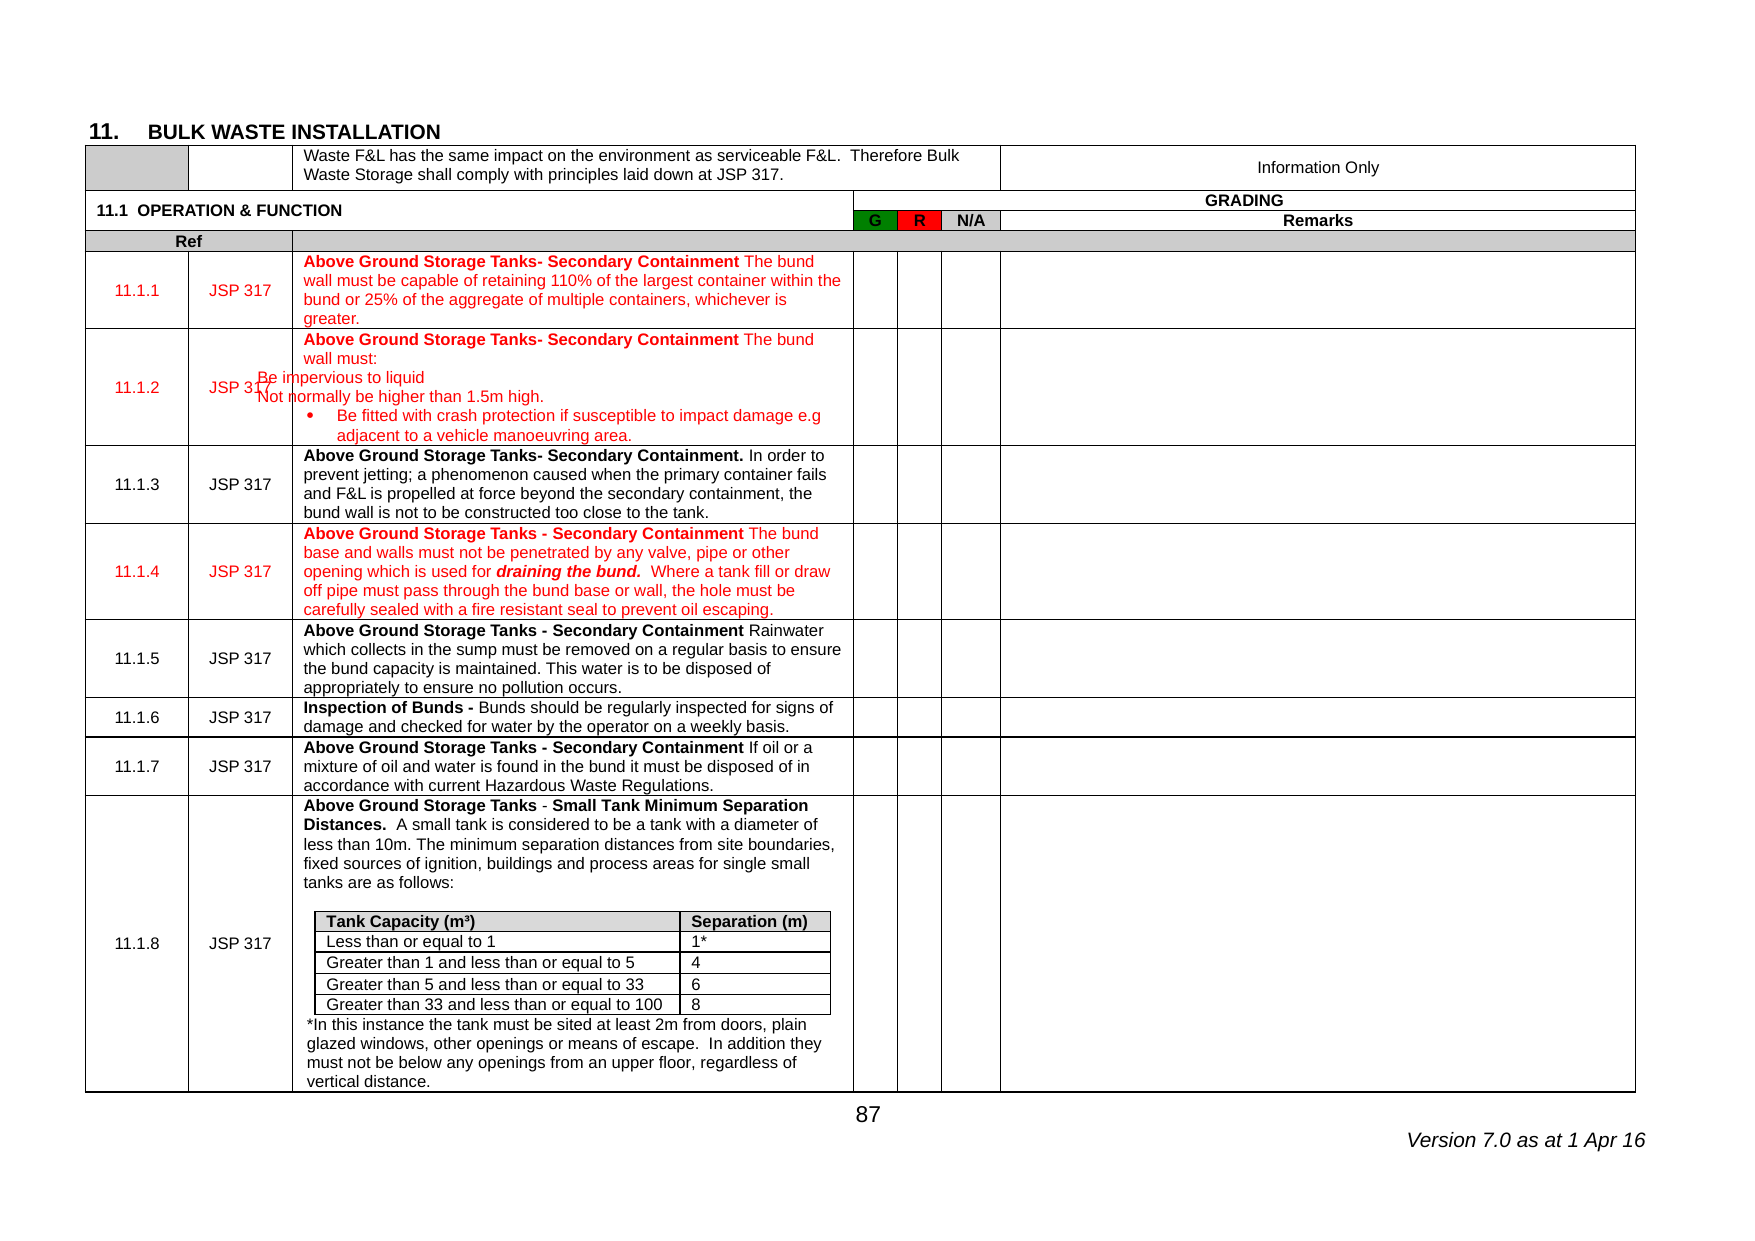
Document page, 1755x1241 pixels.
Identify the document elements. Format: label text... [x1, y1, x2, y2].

table_cell [898, 698, 941, 736]
table_cell GRADING [854, 191, 1635, 210]
table_cell [854, 620, 897, 697]
table_cell N/A [942, 211, 1000, 230]
table_cell 11.1.2 [86, 329, 188, 445]
table_cell Above Ground Storage Tanks- Secondary Containment The bund wall must be capable of retaining 110% of the largest container within the bund or 25% of the aggregate of multiple containers, whichever is greater. [293, 252, 853, 328]
table_cell [854, 329, 897, 445]
table_cell [854, 796, 897, 1091]
table_cell 6 [681, 974, 830, 993]
table_cell [1001, 446, 1635, 522]
table_cell [942, 329, 1000, 445]
table_cell [942, 620, 1000, 697]
table_cell [942, 698, 1000, 736]
table_cell [942, 446, 1000, 522]
table_cell 11.1 OPERATION & FUNCTION [86, 191, 853, 230]
table_cell 11.1.6 [86, 698, 188, 736]
table_cell 11.1.8 [86, 796, 188, 1091]
text 11. BULK WASTE INSTALLATION [89, 118, 1648, 144]
table_cell 1* [681, 932, 830, 951]
table_cell 11.1.7 [86, 738, 188, 795]
table_cell JSP 317 [189, 252, 292, 328]
table_cell JSP 317 [189, 796, 292, 1091]
table_cell [1001, 252, 1635, 328]
table_cell 11.1.3 [86, 446, 188, 522]
table_cell [942, 796, 1000, 1091]
table_cell Less than or equal to 1 [316, 932, 679, 951]
table_cell [854, 524, 897, 619]
table_cell JSP 317 [189, 329, 292, 445]
table_cell [1001, 620, 1635, 697]
table_cell [854, 252, 897, 328]
table_header [86, 146, 188, 190]
table_cell [942, 524, 1000, 619]
table_cell Above Ground Storage Tanks - Small Tank Minimum Separation Distances. A small tank is considered to be a tank with a diameter of less than 10m. The minimum separation distances from site boundaries, fixed sources of ignition, buildings and process areas for single small tanks are as follows: *In this instance the tank must be sited at least 2m from doors, plain glazed windows, other openings or means of escape. In addition they must not be below any openings from an upper floor, regardless of vertical distance. [293, 796, 853, 1091]
table_cell Ref [86, 231, 292, 251]
table_cell G [854, 211, 897, 230]
table_cell Remarks [1001, 211, 1635, 230]
table_header [189, 146, 292, 190]
table_cell Above Ground Storage Tanks - Secondary Containment Rainwater which collects in the sump must be removed on a regular basis to ensure the bund capacity is maintained. This water is to be disposed of appropriately to ensure no pollution occurs. [293, 620, 853, 697]
table_header Tank Capacity (m³) [316, 912, 679, 931]
table_cell 11.1.5 [86, 620, 188, 697]
table_header Separation (m) [681, 912, 830, 931]
table_cell Inspection of Bunds - Bunds should be regularly inspected for signs of damage and checked for water by the operator on a weekly basis. [293, 698, 853, 736]
table_cell [854, 698, 897, 736]
table_cell [942, 738, 1000, 795]
table_cell [898, 252, 941, 328]
table_cell Greater than 1 and less than or equal to 5 [316, 953, 679, 973]
table_cell Above Ground Storage Tanks- Secondary Containment The bund wall must: Be impervious to liquid Not normally be higher than 1.5m high. Be fitted with crash protection if susceptible to impact damage e.g adjacent to a vehicle manoeuvring area. [293, 329, 853, 445]
table_cell [898, 796, 941, 1091]
table_cell [1001, 796, 1635, 1091]
table_cell JSP 317 [189, 738, 292, 795]
table_cell 11.1.1 [86, 252, 188, 328]
table_cell Greater than 5 and less than or equal to 33 [316, 974, 679, 993]
table_cell JSP 317 [189, 446, 292, 522]
table_cell Above Ground Storage Tanks- Secondary Containment. In order to prevent jetting; a phenomenon caused when the primary container fails and F&L is propelled at force beyond the secondary containment, the bund wall is not to be constructed too close to the tank. [293, 446, 853, 522]
table_cell [898, 329, 941, 445]
table_cell JSP 317 [189, 524, 292, 619]
table_header Waste F&L has the same impact on the environment as serviceable F&L. Therefore Bulk Waste Storage shall comply with principles laid down at JSP 317. [293, 146, 1000, 190]
table_cell Above Ground Storage Tanks - Secondary Containment The bund base and walls must not be penetrated by any valve, pipe or other opening which is used for draining the bund. Where a tank fill or draw off pipe must pass through the bund base or wall, the hole must be carefully sealed with a fire resistant seal to prevent oil escaping. [293, 524, 853, 619]
table_cell JSP 317 [189, 620, 292, 697]
table_cell [854, 446, 897, 522]
table_cell [1001, 698, 1635, 736]
table_cell [854, 738, 897, 795]
table_cell [1001, 329, 1635, 445]
table_cell [898, 524, 941, 619]
table_cell 11.1.4 [86, 524, 188, 619]
table_cell [898, 620, 941, 697]
table_cell [1001, 524, 1635, 619]
table_cell [293, 231, 1635, 251]
table_cell 4 [681, 953, 830, 973]
table_cell [898, 738, 941, 795]
table_cell JSP 317 [189, 698, 292, 736]
table_cell Greater than 33 and less than or equal to 100 [316, 995, 679, 1014]
table_cell [898, 446, 941, 522]
table_cell 8 [681, 995, 830, 1014]
table_cell Above Ground Storage Tanks - Secondary Containment If oil or a mixture of oil and water is found in the bund it must be disposed of in accordance with current Hazardous Waste Regulations. [293, 738, 853, 795]
table_cell [1001, 738, 1635, 795]
table_header Information Only [1001, 146, 1635, 190]
table_cell [942, 252, 1000, 328]
table_cell R [898, 211, 941, 230]
